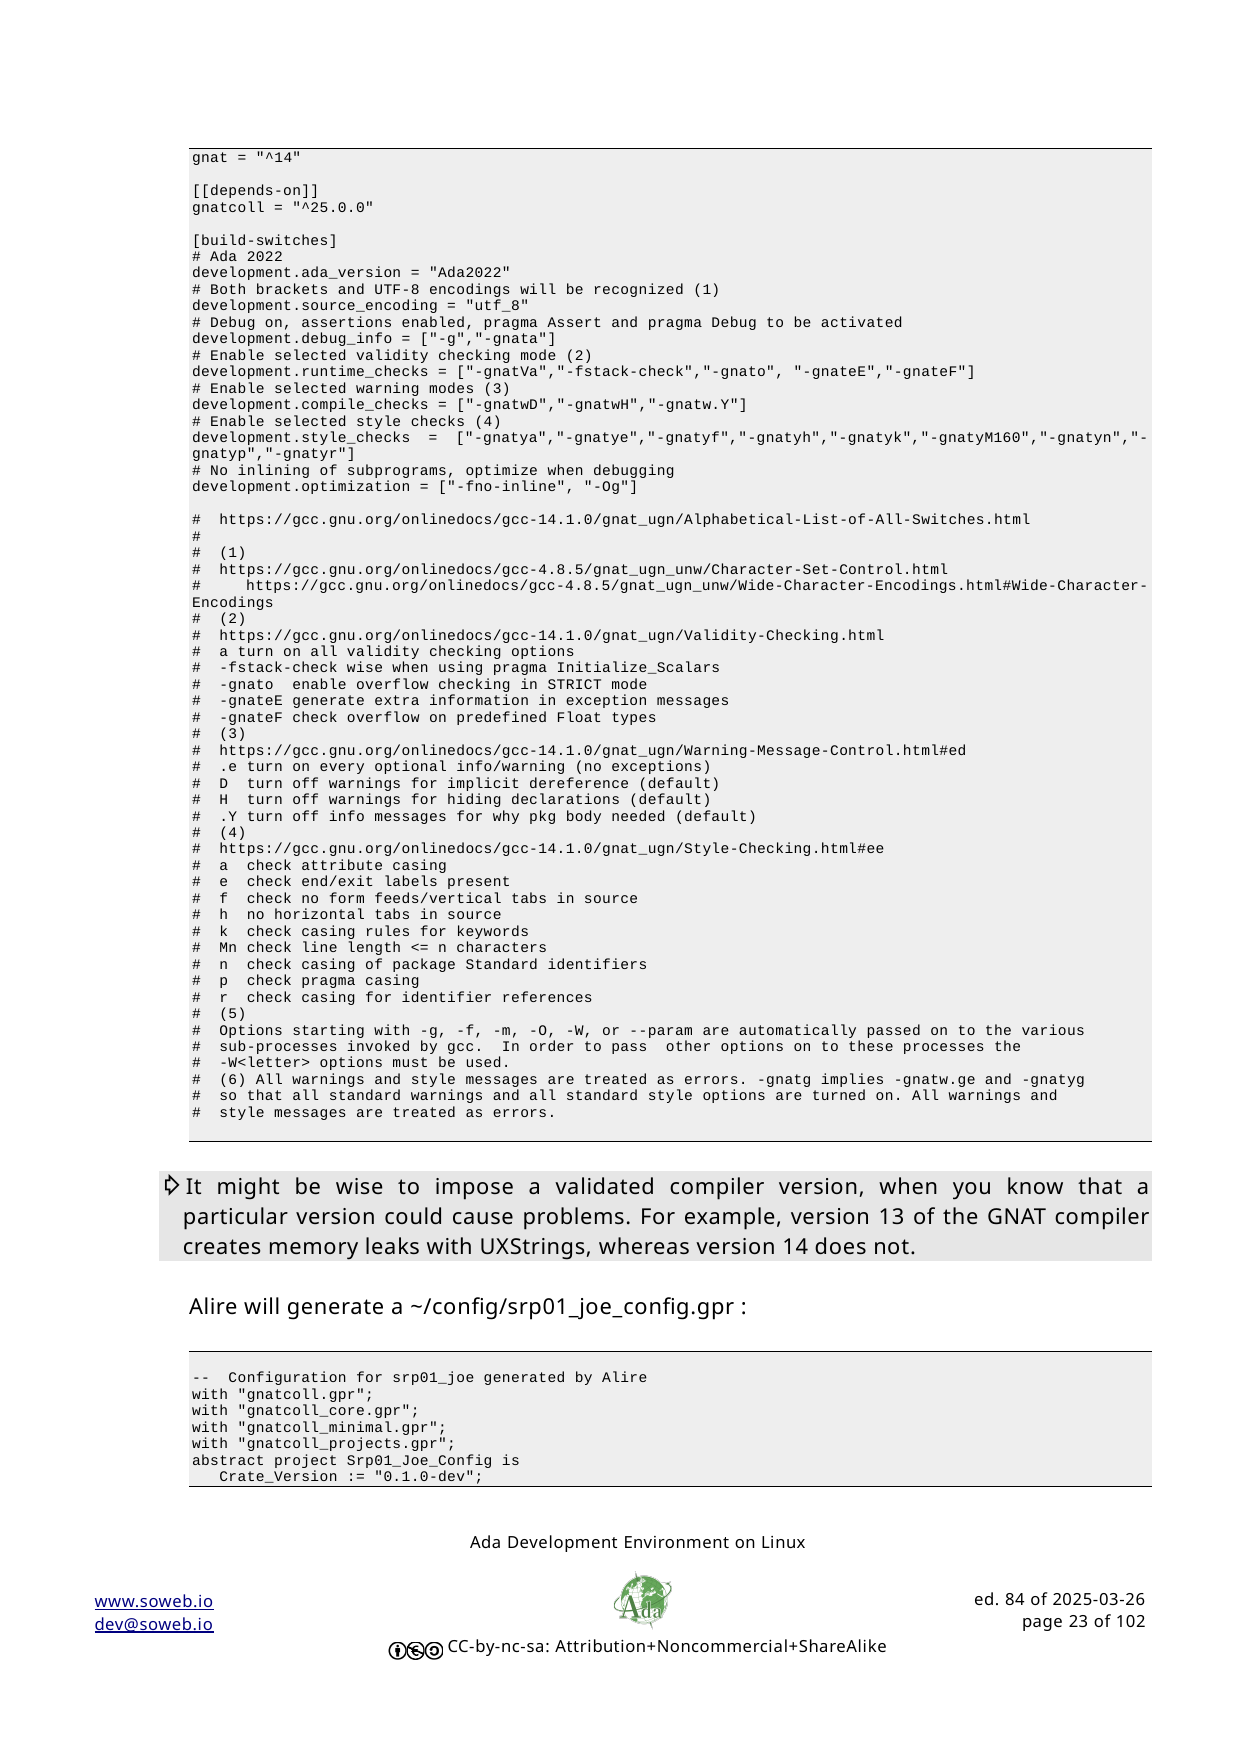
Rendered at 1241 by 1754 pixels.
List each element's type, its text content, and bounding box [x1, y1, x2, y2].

list # -gnateE generate extra information in exception messages [189, 691, 1152, 707]
list # r check casing for identifier references [189, 987, 1152, 1003]
list # (5) [189, 1003, 1152, 1020]
list Crate_Version := "0.1.0-dev"; [189, 1466, 1152, 1486]
list # p check pragma casing [189, 971, 1152, 987]
list development.style_checks = ["-gnatya","-gnatye","-gnatyf","-gnatyh","-gnatyk","-gnatyM160","-gnatyn","-gnatyp","-gnatyr"] [189, 427, 1152, 460]
list # https://gcc.gnu.org/onlinedocs/gcc-14.1.0/gnat_ugn/Style-Checking.html#ee [189, 839, 1152, 855]
list # Enable selected warning modes (3) [189, 378, 1152, 394]
list # Debug on, assertions enabled, pragma Assert and pragma Debug to be activated [189, 312, 1152, 329]
list # Ada 2022 [189, 246, 1152, 263]
list [build-switches] [189, 230, 1152, 246]
list with "gnatcoll_projects.gpr"; [189, 1433, 1152, 1450]
list # .e turn on every optional info/warning (no exceptions) [189, 757, 1152, 773]
list with "gnatcoll_core.gpr"; [189, 1401, 1152, 1417]
list development.compile_checks = ["-gnatwD","-gnatwH","-gnatw.Y"] [189, 394, 1152, 411]
list with "gnatcoll.gpr"; [189, 1384, 1152, 1401]
list # h no horizontal tabs in source [189, 905, 1152, 921]
list # https://gcc.gnu.org/onlinedocs/gcc-14.1.0/gnat_ugn/Alphabetical-List-of-All-Switches.html [189, 510, 1152, 526]
list # https://gcc.gnu.org/onlinedocs/gcc-4.8.5/gnat_ugn_unw/Wide-Character-Encodings.html#Wide-Character-Encodings [189, 576, 1152, 608]
list # f check no form feeds/vertical tabs in source [189, 888, 1152, 905]
list gnat = "^14" [[depends-on]] [189, 149, 1152, 197]
list # k check casing rules for keywords [189, 921, 1152, 938]
list abstract project Srp01_Joe_Config is [189, 1450, 1152, 1466]
list # D turn off warnings for implicit dereference (default) [189, 773, 1152, 789]
list # -fstack-check wise when using pragma Initialize_Scalars [189, 658, 1152, 674]
list # H turn off warnings for hiding declarations (default) [189, 789, 1152, 806]
list # e check end/exit labels present [189, 872, 1152, 888]
list # Mn check line length <= n characters [189, 938, 1152, 954]
list # -W<letter> options must be used. [189, 1053, 1152, 1069]
list # (1) [189, 543, 1152, 559]
list development.optimization = ["-fno-inline", "-Og"] [189, 477, 1152, 493]
list gnatcoll = "^25.0.0" [189, 197, 1152, 213]
text Alire will generate a ~/config/srp01_joe_config.gpr : [189, 1291, 1152, 1321]
list # -gnato enable overflow checking in STRICT mode [189, 674, 1152, 691]
picture [613, 1571, 672, 1630]
list # https://gcc.gnu.org/onlinedocs/gcc-14.1.0/gnat_ugn/Warning-Message-Control.html#ed [189, 740, 1152, 757]
list development.debug_info = ["-g","-gnata"] [189, 329, 1152, 345]
list # -gnateF check overflow on predefined Float types [189, 707, 1152, 724]
list # .Y turn off info messages for why pkg body needed (default) [189, 806, 1152, 822]
list development.runtime_checks = ["-gnatVa","-fstack-check","-gnato", "-gnateE","-gnateF"] [189, 362, 1152, 378]
list It might be wise to impose a validated compiler version, when you know that a particular version could cause problems. For example, version 13 of the GNAT compiler creates memory leaks with UXStrings, whereas version 14 does not. [159, 1171, 1152, 1261]
list development.ada_version = "Ada2022" [189, 263, 1152, 279]
list with "gnatcoll_minimal.gpr"; [189, 1417, 1152, 1433]
list # a turn on all validity checking options [189, 641, 1152, 658]
list # so that all standard warnings and all standard style options are turned on. All warnings and [189, 1086, 1152, 1102]
list # style messages are treated as errors. [189, 1102, 1152, 1141]
list # Enable selected style checks (4) [189, 411, 1152, 427]
list # Options starting with -g, -f, -m, -O, -W, or --param are automatically passed on to the various [189, 1020, 1152, 1036]
list # Enable selected validity checking mode (2) [189, 345, 1152, 362]
list # https://gcc.gnu.org/onlinedocs/gcc-4.8.5/gnat_ugn_unw/Character-Set-Control.html [189, 559, 1152, 576]
list # (4) [189, 822, 1152, 839]
list # sub-processes invoked by gcc. In order to pass other options on to these processes the [189, 1036, 1152, 1053]
list -- Configuration for srp01_joe generated by Alire [189, 1352, 1152, 1384]
list # n check casing of package Standard identifiers [189, 954, 1152, 971]
list # (2) [189, 608, 1152, 625]
list # (3) [189, 724, 1152, 740]
list # https://gcc.gnu.org/onlinedocs/gcc-14.1.0/gnat_ugn/Validity-Checking.html [189, 625, 1152, 641]
picture [388, 1642, 443, 1660]
list # (6) All warnings and style messages are treated as errors. -gnatg implies -gnatw.ge and -gnatyg [189, 1069, 1152, 1086]
list development.source_encoding = "utf_8" [189, 296, 1152, 312]
list # [189, 526, 1152, 543]
list # No inlining of subprograms, optimize when debugging [189, 460, 1152, 477]
list # Both brackets and UTF-8 encodings will be recognized (1) [189, 279, 1152, 296]
list # a check attribute casing [189, 855, 1152, 872]
